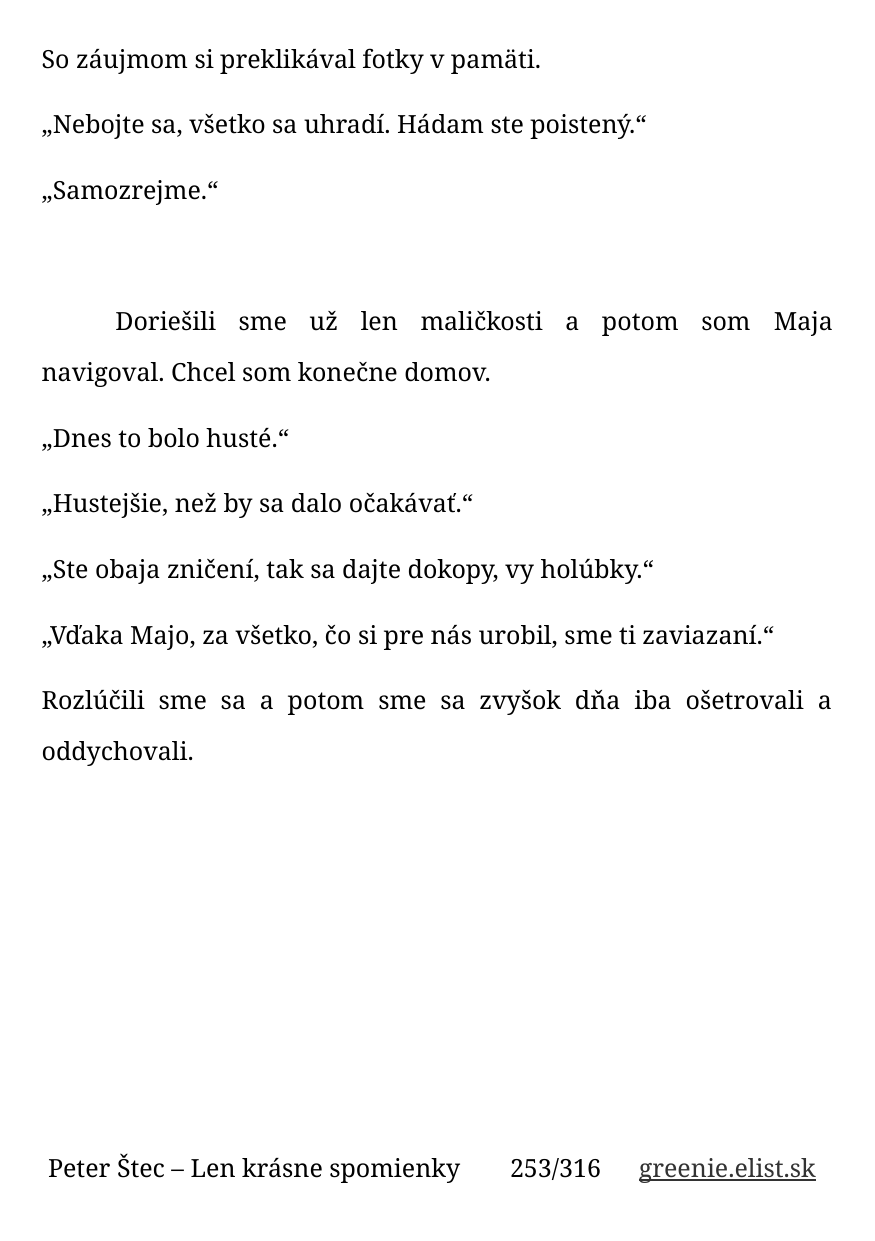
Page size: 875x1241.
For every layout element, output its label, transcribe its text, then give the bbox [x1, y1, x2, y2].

text So záujmom si preklikával fotky v pamäti. [41, 41, 833, 75]
text Doriešili sme už len maličkosti a potom som Maja navigoval. Chcel som konečne domov. [41, 304, 833, 389]
text „Samozrejme.“ [41, 173, 833, 207]
text „Hustejšie, než by sa dalo očakávať.“ [41, 486, 833, 520]
text Rozlúčili sme sa a potom sme sa zvyšok dňa iba ošetrovali a oddychovali. [41, 683, 833, 768]
text „Nebojte sa, všetko sa uhradí. Hádam ste poistený.“ [41, 107, 833, 141]
text „Ste obaja zničení, tak sa dajte dokopy, vy holúbky.“ [41, 552, 833, 586]
text „Dnes to bolo husté.“ [41, 421, 833, 454]
text „Vďaka Majo, za všetko, čo si pre nás urobil, sme ti zaviazaní.“ [41, 617, 833, 651]
